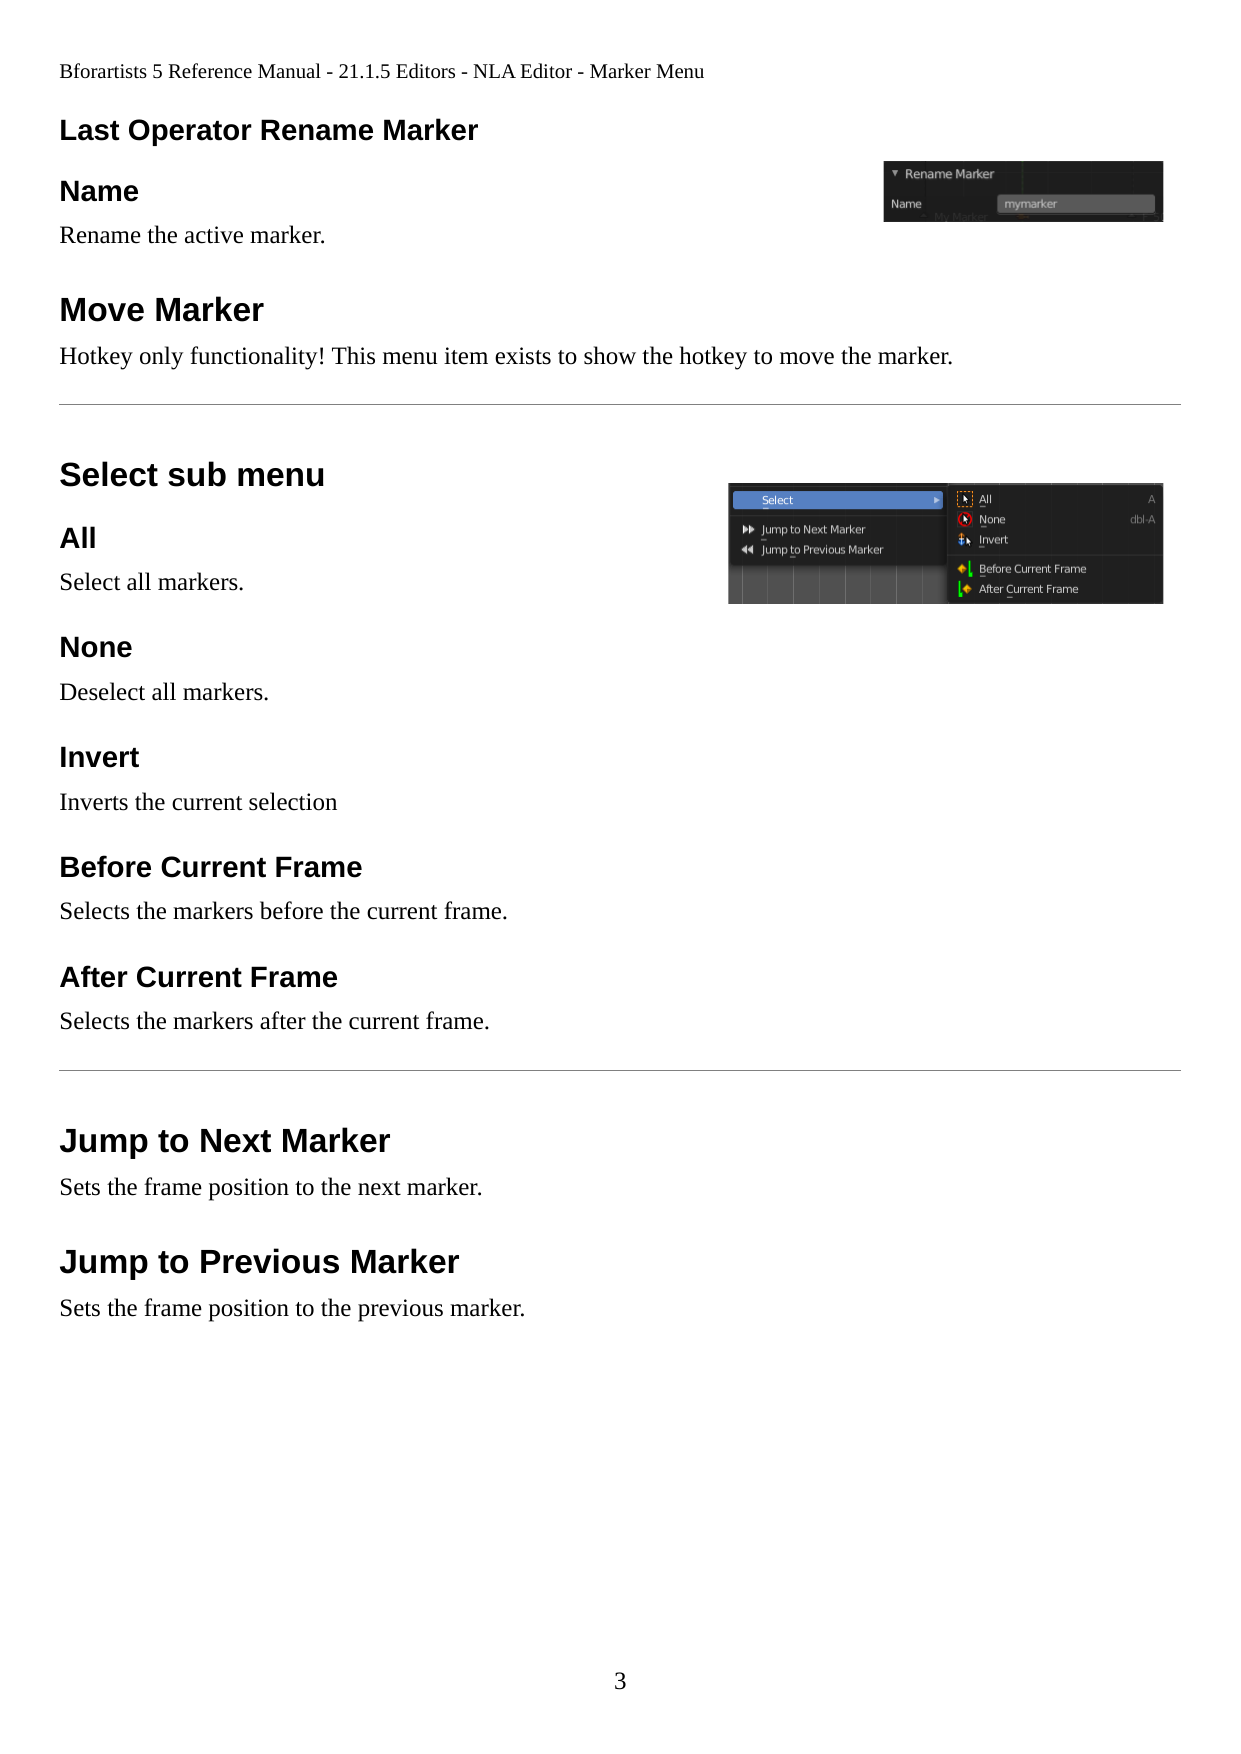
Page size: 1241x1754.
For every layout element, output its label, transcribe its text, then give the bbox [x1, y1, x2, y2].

text [1164, 567, 1181, 596]
text Rename the active marker. [59, 220, 1181, 248]
picture [728, 483, 1164, 604]
subtitle Jump to Next Marker [59, 1120, 1181, 1159]
subtitle Jump to Previous Marker [59, 1241, 1181, 1280]
subtitle Before Current Frame [59, 850, 1181, 884]
text Selects the markers before the current frame. [59, 896, 1181, 925]
text Sets the frame position to the next marker. [59, 1172, 1181, 1200]
subtitle [1164, 173, 1181, 207]
text Sets the frame position to the previous marker. [59, 1293, 1181, 1321]
subtitle Select sub menu [59, 455, 1181, 493]
text Hotkey only functionality! This menu item exists to show the hotkey to move the marker. [59, 341, 1181, 369]
subtitle All [59, 521, 728, 554]
subtitle Name [59, 173, 883, 207]
subtitle Invert [59, 740, 1181, 774]
subtitle Last Operator Rename Marker [59, 113, 1181, 146]
text Select all markers. [59, 567, 728, 596]
text Deselect all markers. [59, 677, 1181, 705]
subtitle After Current Frame [59, 960, 1181, 994]
text Inverts the current selection [59, 787, 1181, 815]
text Selects the markers after the current frame. [59, 1006, 1181, 1035]
subtitle Move Marker [59, 289, 1181, 328]
picture [883, 161, 1164, 222]
subtitle None [59, 630, 1181, 664]
subtitle [1164, 521, 1181, 554]
